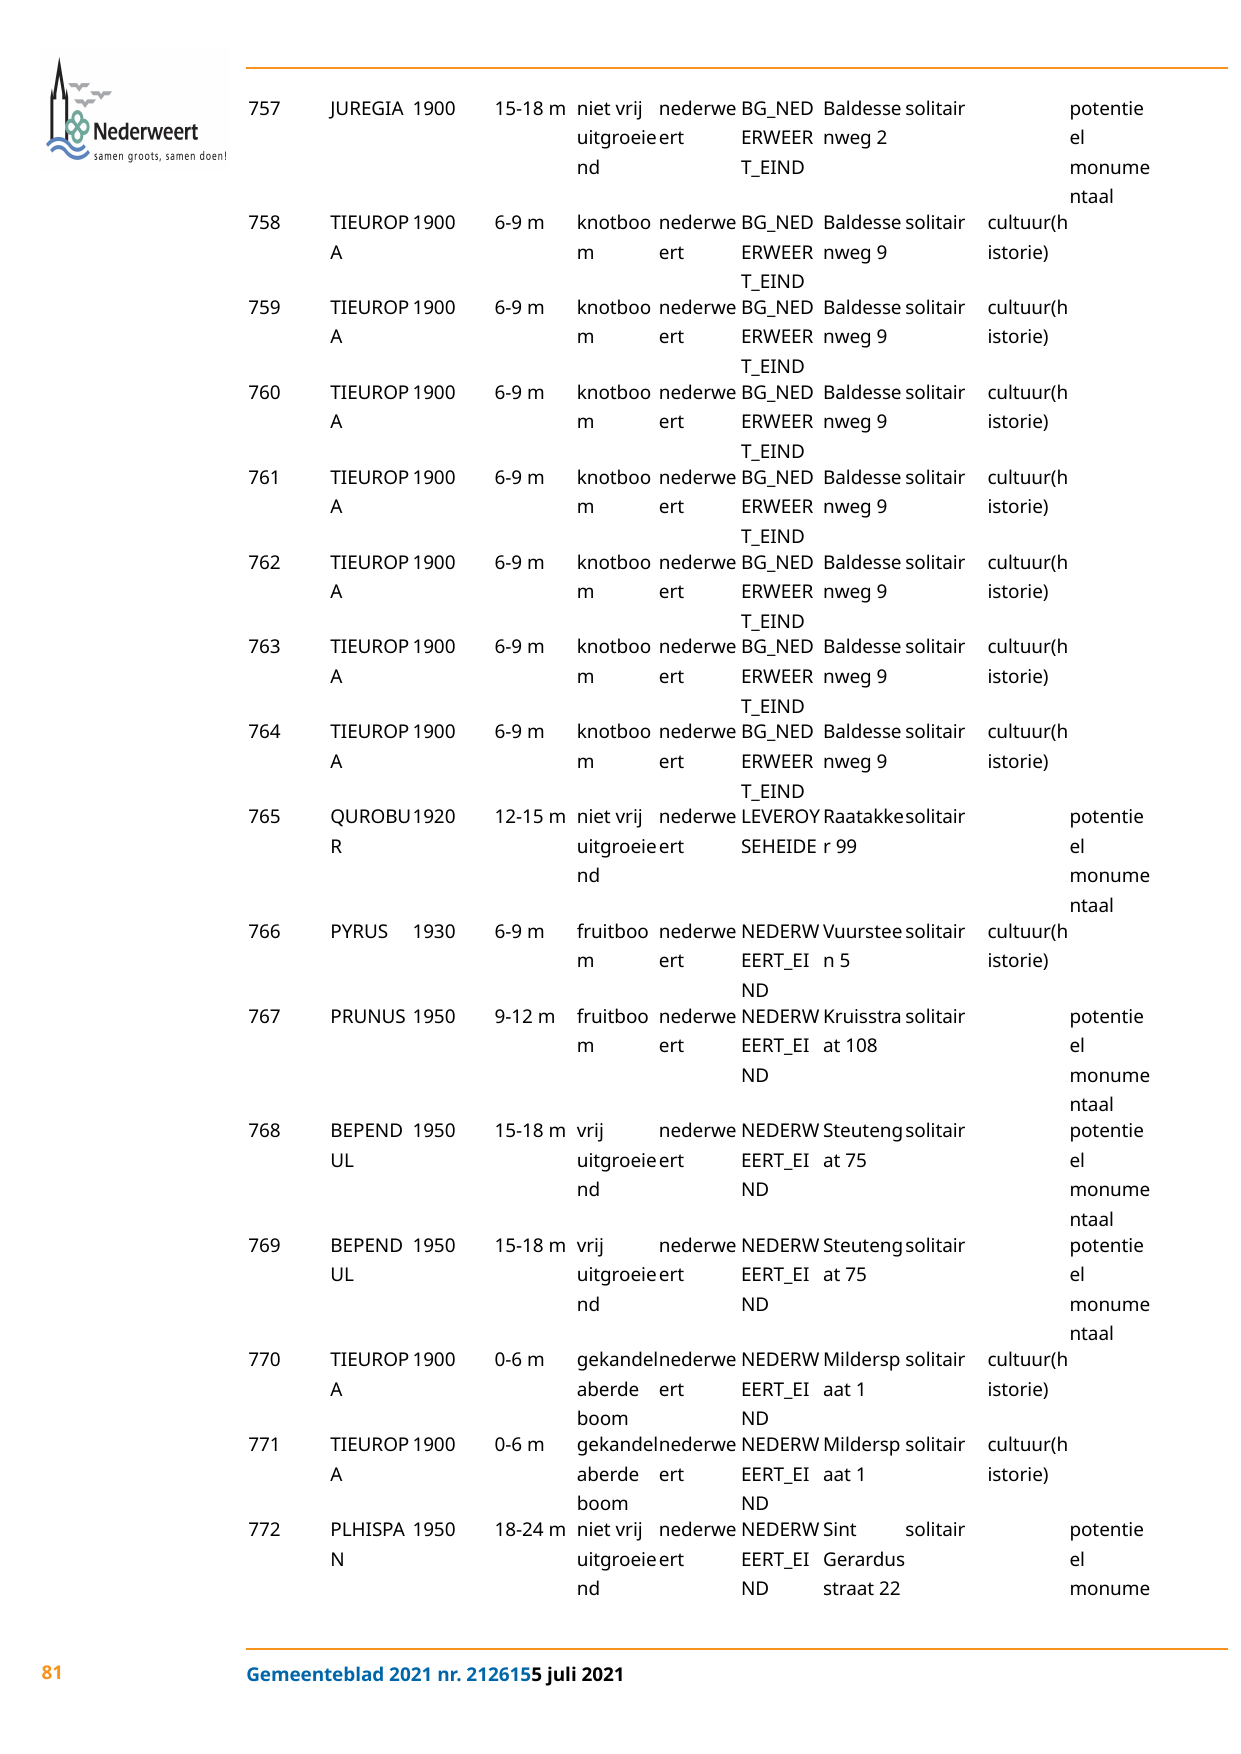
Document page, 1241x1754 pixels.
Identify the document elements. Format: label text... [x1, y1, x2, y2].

table_cell [1069, 379, 1152, 464]
table_cell Vuursteen 5 [823, 918, 905, 1003]
table_cell 6-9 m [494, 549, 577, 634]
table_cell 772 [248, 1516, 330, 1601]
table_cell NEDERWEERT_EIND [741, 1516, 823, 1601]
table_cell [987, 1003, 1069, 1117]
table_cell 764 [248, 719, 330, 803]
table_cell Baldessenweg 9 [823, 209, 905, 294]
table_cell vrij uitgroeiend [577, 1232, 659, 1346]
table_cell TIEUROPA [330, 634, 412, 719]
table_cell 6-9 m [494, 634, 577, 719]
table_cell solitair [905, 549, 987, 634]
table_cell 1900 [412, 209, 494, 294]
table_cell solitair [905, 379, 987, 464]
table_cell JUREGIA [330, 95, 412, 209]
table_cell nederweert [659, 1232, 741, 1346]
table_cell 757 [248, 95, 330, 209]
table_cell nederweert [659, 95, 741, 209]
table_cell nederweert [659, 294, 741, 379]
table_cell Steutengat 75 [823, 1232, 905, 1346]
table_cell NEDERWEERT_EIND [741, 918, 823, 1003]
table_cell cultuur(historie) [987, 209, 1069, 294]
table_cell solitair [905, 1003, 987, 1117]
table_cell [1069, 1431, 1152, 1516]
table_cell Milderspaat 1 [823, 1346, 905, 1431]
table_cell 6-9 m [494, 294, 577, 379]
table_cell NEDERWEERT_EIND [741, 1118, 823, 1232]
table_cell potentieel monumentaal [1069, 1118, 1152, 1232]
table_cell 18-24 m [494, 1516, 577, 1601]
table_cell niet vrij uitgroeiend [577, 95, 659, 209]
table_cell cultuur(historie) [987, 719, 1069, 803]
table_cell BG_NEDERWEERT_EIND [741, 464, 823, 549]
table_cell nederweert [659, 549, 741, 634]
table_cell 768 [248, 1118, 330, 1232]
table_cell 6-9 m [494, 719, 577, 803]
table_cell Raatakker 99 [823, 804, 905, 918]
table_cell BG_NEDERWEERT_EIND [741, 209, 823, 294]
table_cell BG_NEDERWEERT_EIND [741, 95, 823, 209]
table_cell nederweert [659, 1431, 741, 1516]
table_cell QUROBUR [330, 804, 412, 918]
table_cell PLHISPAN [330, 1516, 412, 1601]
table_cell 15-18 m [494, 1118, 577, 1232]
table_cell solitair [905, 209, 987, 294]
table_cell 1900 [412, 95, 494, 209]
table_cell cultuur(historie) [987, 918, 1069, 1003]
table_cell 762 [248, 549, 330, 634]
table_cell 1900 [412, 379, 494, 464]
table_cell BG_NEDERWEERT_EIND [741, 379, 823, 464]
table_cell potentieel monumentaal [1069, 804, 1152, 918]
table_cell Baldessenweg 9 [823, 634, 905, 719]
table_cell Baldessenweg 9 [823, 549, 905, 634]
table_cell fruitboom [577, 1003, 659, 1117]
table_cell cultuur(historie) [987, 549, 1069, 634]
table_cell 1950 [412, 1232, 494, 1346]
table_cell nederweert [659, 209, 741, 294]
table_cell solitair [905, 1431, 987, 1516]
table_cell [1069, 294, 1152, 379]
table_cell potentieel monumentaal [1069, 1232, 1152, 1346]
picture [41, 47, 231, 172]
table_cell 769 [248, 1232, 330, 1346]
table_cell 6-9 m [494, 464, 577, 549]
table_cell [1069, 719, 1152, 803]
table_cell 770 [248, 1346, 330, 1431]
table_cell 763 [248, 634, 330, 719]
table_cell vrij uitgroeiend [577, 1118, 659, 1232]
table_cell solitair [905, 804, 987, 918]
table_cell cultuur(historie) [987, 634, 1069, 719]
table_cell knotboom [577, 464, 659, 549]
table_cell solitair [905, 1232, 987, 1346]
table_cell BG_NEDERWEERT_EIND [741, 549, 823, 634]
table_cell 1920 [412, 804, 494, 918]
table_cell [1069, 209, 1152, 294]
table_cell cultuur(historie) [987, 1346, 1069, 1431]
table_cell [987, 1118, 1069, 1232]
table_cell knotboom [577, 634, 659, 719]
table_cell BG_NEDERWEERT_EIND [741, 719, 823, 803]
table_cell 1950 [412, 1118, 494, 1232]
table_cell cultuur(historie) [987, 1431, 1069, 1516]
table_cell 761 [248, 464, 330, 549]
table_cell 0-6 m [494, 1346, 577, 1431]
table_cell 1900 [412, 549, 494, 634]
table_cell solitair [905, 464, 987, 549]
table_cell niet vrij uitgroeiend [577, 1516, 659, 1601]
table_cell 767 [248, 1003, 330, 1117]
table_cell niet vrij uitgroeiend [577, 804, 659, 918]
table_cell TIEUROPA [330, 1431, 412, 1516]
table_cell Sint Gerardusstraat 22 [823, 1516, 905, 1601]
table_cell NEDERWEERT_EIND [741, 1346, 823, 1431]
table_cell 766 [248, 918, 330, 1003]
table_cell 1900 [412, 634, 494, 719]
table_cell 1900 [412, 1346, 494, 1431]
table_cell BG_NEDERWEERT_EIND [741, 634, 823, 719]
table_cell knotboom [577, 294, 659, 379]
table_cell NEDERWEERT_EIND [741, 1003, 823, 1117]
table_cell Baldessenweg 9 [823, 294, 905, 379]
table_cell 15-18 m [494, 1232, 577, 1346]
table_cell 0-6 m [494, 1431, 577, 1516]
table_cell nederweert [659, 1516, 741, 1601]
table_cell nederweert [659, 379, 741, 464]
table_cell 1900 [412, 719, 494, 803]
table_cell nederweert [659, 918, 741, 1003]
table_cell nederweert [659, 719, 741, 803]
table_cell 759 [248, 294, 330, 379]
table_cell knotboom [577, 719, 659, 803]
table_cell NEDERWEERT_EIND [741, 1431, 823, 1516]
table_cell 1950 [412, 1003, 494, 1117]
table_cell [1069, 549, 1152, 634]
table_cell 1930 [412, 918, 494, 1003]
table_cell [987, 1516, 1069, 1601]
table_cell nederweert [659, 464, 741, 549]
table_cell 6-9 m [494, 918, 577, 1003]
table_cell solitair [905, 1118, 987, 1232]
table_cell LEVEROYSEHEIDE [741, 804, 823, 918]
table_cell nederweert [659, 804, 741, 918]
table_cell 1900 [412, 464, 494, 549]
table_cell solitair [905, 918, 987, 1003]
table_cell solitair [905, 294, 987, 379]
table_cell Baldessenweg 9 [823, 379, 905, 464]
table_cell potentieel monumentaal [1069, 1003, 1152, 1117]
table_cell [1069, 464, 1152, 549]
table_cell BEPENDUL [330, 1118, 412, 1232]
table_cell TIEUROPA [330, 294, 412, 379]
table_cell solitair [905, 1346, 987, 1431]
table_cell nederweert [659, 1118, 741, 1232]
table_cell 760 [248, 379, 330, 464]
table_cell [1069, 918, 1152, 1003]
table_cell TIEUROPA [330, 464, 412, 549]
table_cell 9-12 m [494, 1003, 577, 1117]
table_cell 765 [248, 804, 330, 918]
table_cell gekandelaberde boom [577, 1346, 659, 1431]
table_cell Steutengat 75 [823, 1118, 905, 1232]
table_cell 1900 [412, 1431, 494, 1516]
table_cell Baldessenweg 9 [823, 719, 905, 803]
table_cell NEDERWEERT_EIND [741, 1232, 823, 1346]
table_cell 15-18 m [494, 95, 577, 209]
table_cell Milderspaat 1 [823, 1431, 905, 1516]
table_cell Baldessenweg 2 [823, 95, 905, 209]
table_cell solitair [905, 95, 987, 209]
table_cell 758 [248, 209, 330, 294]
table_cell [1069, 634, 1152, 719]
table_cell 12-15 m [494, 804, 577, 918]
table_cell gekandelaberde boom [577, 1431, 659, 1516]
table_cell BG_NEDERWEERT_EIND [741, 294, 823, 379]
table_cell TIEUROPA [330, 719, 412, 803]
table_cell cultuur(historie) [987, 379, 1069, 464]
table_cell cultuur(historie) [987, 464, 1069, 549]
table_cell BEPENDUL [330, 1232, 412, 1346]
table_cell 6-9 m [494, 209, 577, 294]
table_cell TIEUROPA [330, 379, 412, 464]
table_cell knotboom [577, 209, 659, 294]
table_cell nederweert [659, 1346, 741, 1431]
table_cell [987, 1232, 1069, 1346]
table_cell PRUNUS [330, 1003, 412, 1117]
table_cell TIEUROPA [330, 209, 412, 294]
table_cell 771 [248, 1431, 330, 1516]
table_cell knotboom [577, 379, 659, 464]
table_cell TIEUROPA [330, 1346, 412, 1431]
table_cell nederweert [659, 1003, 741, 1117]
table_cell solitair [905, 719, 987, 803]
table_cell Kruisstraat 108 [823, 1003, 905, 1117]
table_cell [987, 95, 1069, 209]
table_cell 1950 [412, 1516, 494, 1601]
table_cell fruitboom [577, 918, 659, 1003]
table_cell [1069, 1346, 1152, 1431]
table_cell solitair [905, 1516, 987, 1601]
table_cell solitair [905, 634, 987, 719]
table_cell TIEUROPA [330, 549, 412, 634]
table_cell 1900 [412, 294, 494, 379]
table_cell potentieel monume [1069, 1516, 1152, 1601]
table_cell cultuur(historie) [987, 294, 1069, 379]
table_cell PYRUS [330, 918, 412, 1003]
table_cell [987, 804, 1069, 918]
table_cell knotboom [577, 549, 659, 634]
table_cell 6-9 m [494, 379, 577, 464]
table_cell potentieel monumentaal [1069, 95, 1152, 209]
table_cell nederweert [659, 634, 741, 719]
table_cell Baldessenweg 9 [823, 464, 905, 549]
